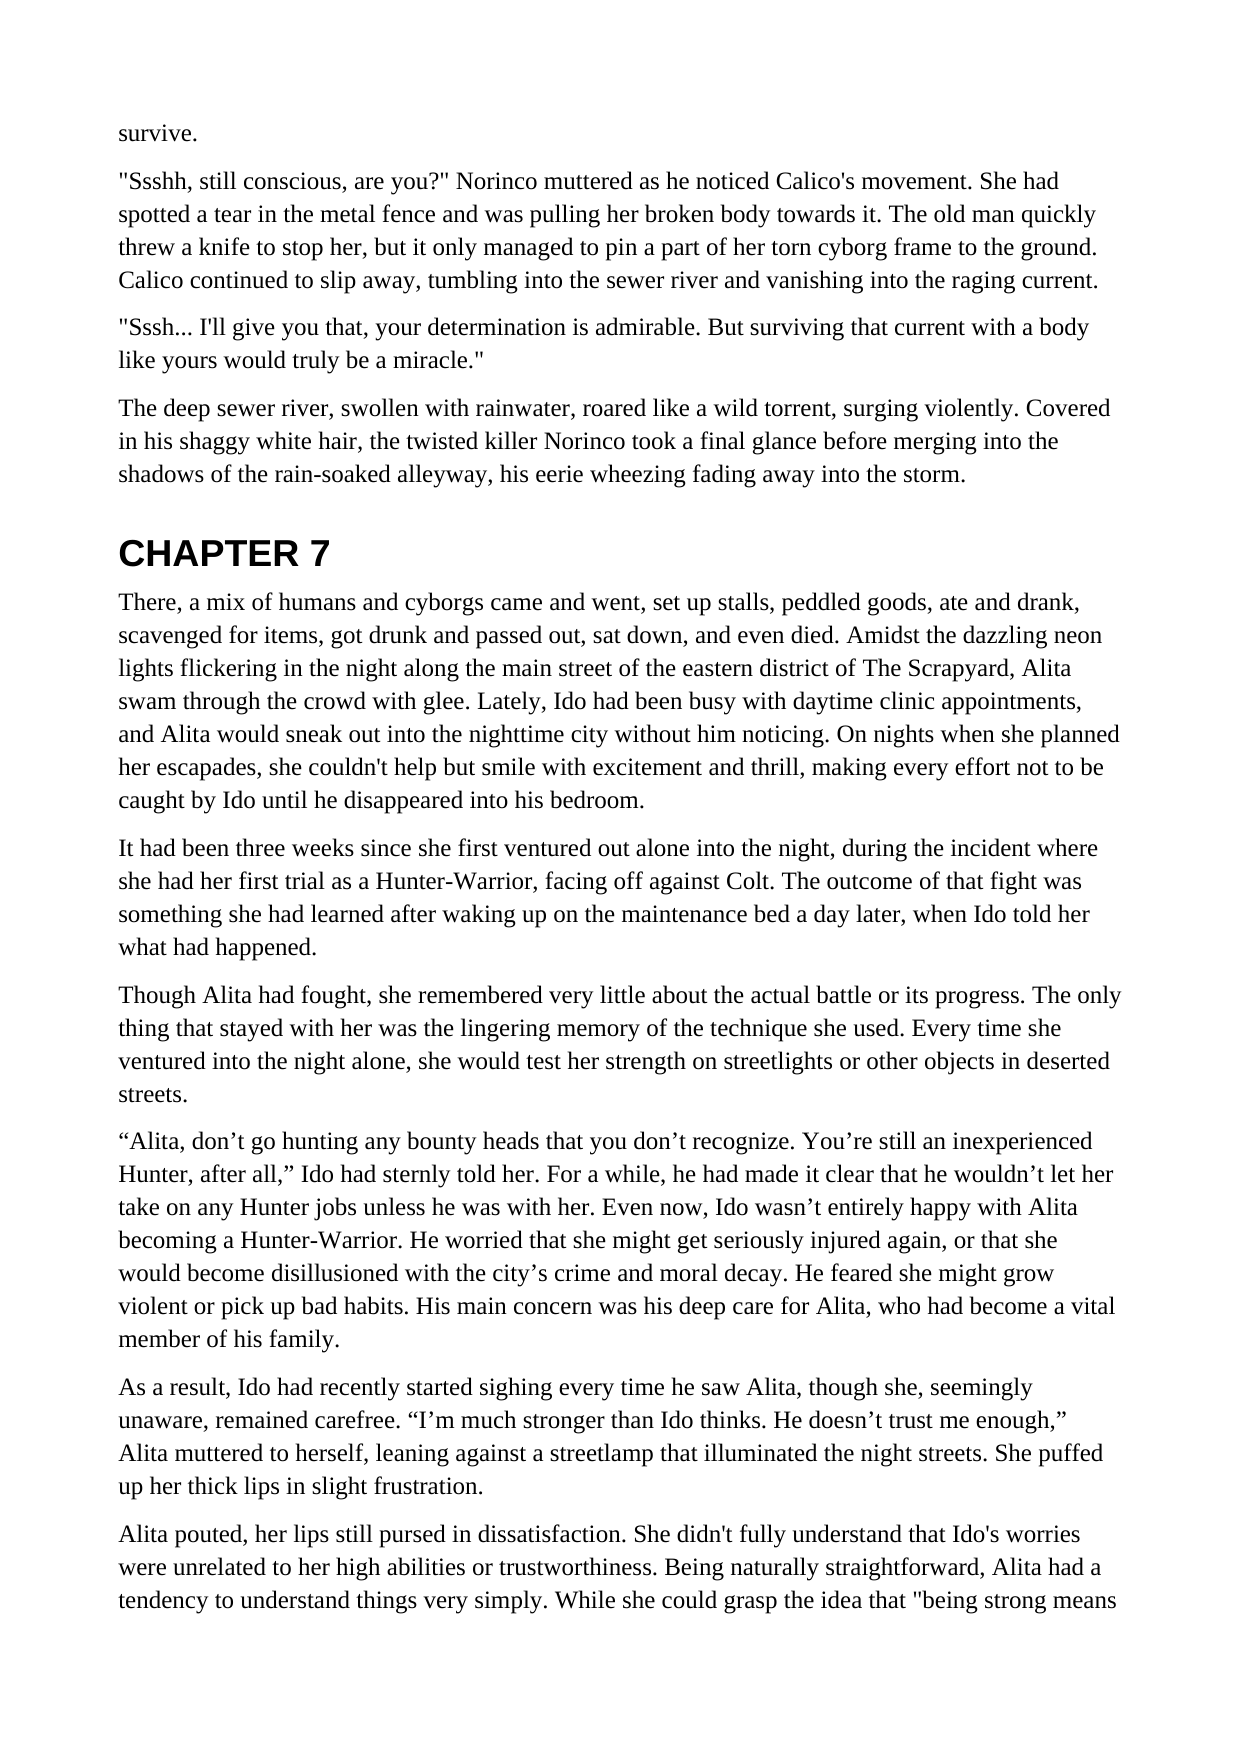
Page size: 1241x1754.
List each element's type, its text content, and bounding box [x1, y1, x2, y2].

text Though Alita had fought, she remembered very little about the actual battle or its progress. The only thing that stayed with her was the lingering memory of the technique she used. Every time she ventured into the night alone, she would test her strength on streetlights or other objects in deserted streets. [118, 980, 1122, 1107]
text "Ssshh, still conscious, are you?" Norinco muttered as he noticed Calico's movement. She had spotted a tear in the metal fence and was pulling her broken body towards it. The old man quickly threw a knife to stop her, but it only managed to pin a part of her torn cyborg frame to the ground. Calico continued to slip away, tumbling into the sewer river and vanishing into the raging current. [118, 166, 1122, 293]
text It had been three weeks since she first ventured out alone into the night, during the incident where she had her first trial as a Hunter-Warrior, facing off against Colt. The outcome of that fight was something she had learned after waking up on the maintenance bed a day later, when Ido told her what had happened. [118, 833, 1122, 961]
text “Alita, don’t go hunting any bounty heads that you don’t recognize. You’re still an inexperienced Hunter, after all,” Ido had sternly told her. For a while, he had made it clear that he wouldn’t let her take on any Hunter jobs unless he was with her. Even now, Ido wasn’t entirely happy with Alita becoming a Hunter-Warrior. He worried that she might get seriously injured again, or that she would become disillusioned with the city’s crime and moral decay. He feared she might grow violent or pick up bad habits. His main concern was his deep care for Alita, who had become a vital member of his family. [118, 1126, 1122, 1353]
subtitle CHAPTER 7 [118, 532, 1122, 575]
text survive. [118, 118, 1122, 147]
text The deep sewer river, swollen with rainwater, roared like a wild torrent, surging violently. Covered in his shaggy white hair, the twisted killer Norinco took a final glance before merging into the shadows of the rain-soaked alleyway, his eerie wheezing fading away into the storm. [118, 393, 1122, 488]
text There, a mix of humans and cyborgs came and went, set up stalls, peddled goods, ate and drank, scavenged for items, got drunk and passed out, sat down, and even died. Amidst the dazzling neon lights flickering in the night along the main street of the eastern district of The Scrapyard, Alita swam through the crowd with glee. Lately, Ido had been busy with daytime clinic appointments, and Alita would sneak out into the nighttime city without him noticing. On nights when she planned her escapades, she couldn't help but smile with excitement and thrill, making every effort not to be caught by Ido until he disappeared into his bedroom. [118, 587, 1122, 814]
text "Sssh... I'll give you that, your determination is admirable. But surviving that current with a body like yours would truly be a miracle." [118, 312, 1122, 374]
text Alita pouted, her lips still pursed in dissatisfaction. She didn't fully understand that Ido's worries were unrelated to her high abilities or trustworthiness. Being naturally straightforward, Alita had a tendency to understand things very simply. While she could grasp the idea that "being strong means [118, 1519, 1122, 1613]
text As a result, Ido had recently started sighing every time he saw Alita, though she, seemingly unaware, remained carefree. “I’m much stronger than Ido thinks. He doesn’t trust me enough,” Alita muttered to herself, leaning against a streetlamp that illuminated the night streets. She puffed up her thick lips in slight frustration. [118, 1372, 1122, 1500]
